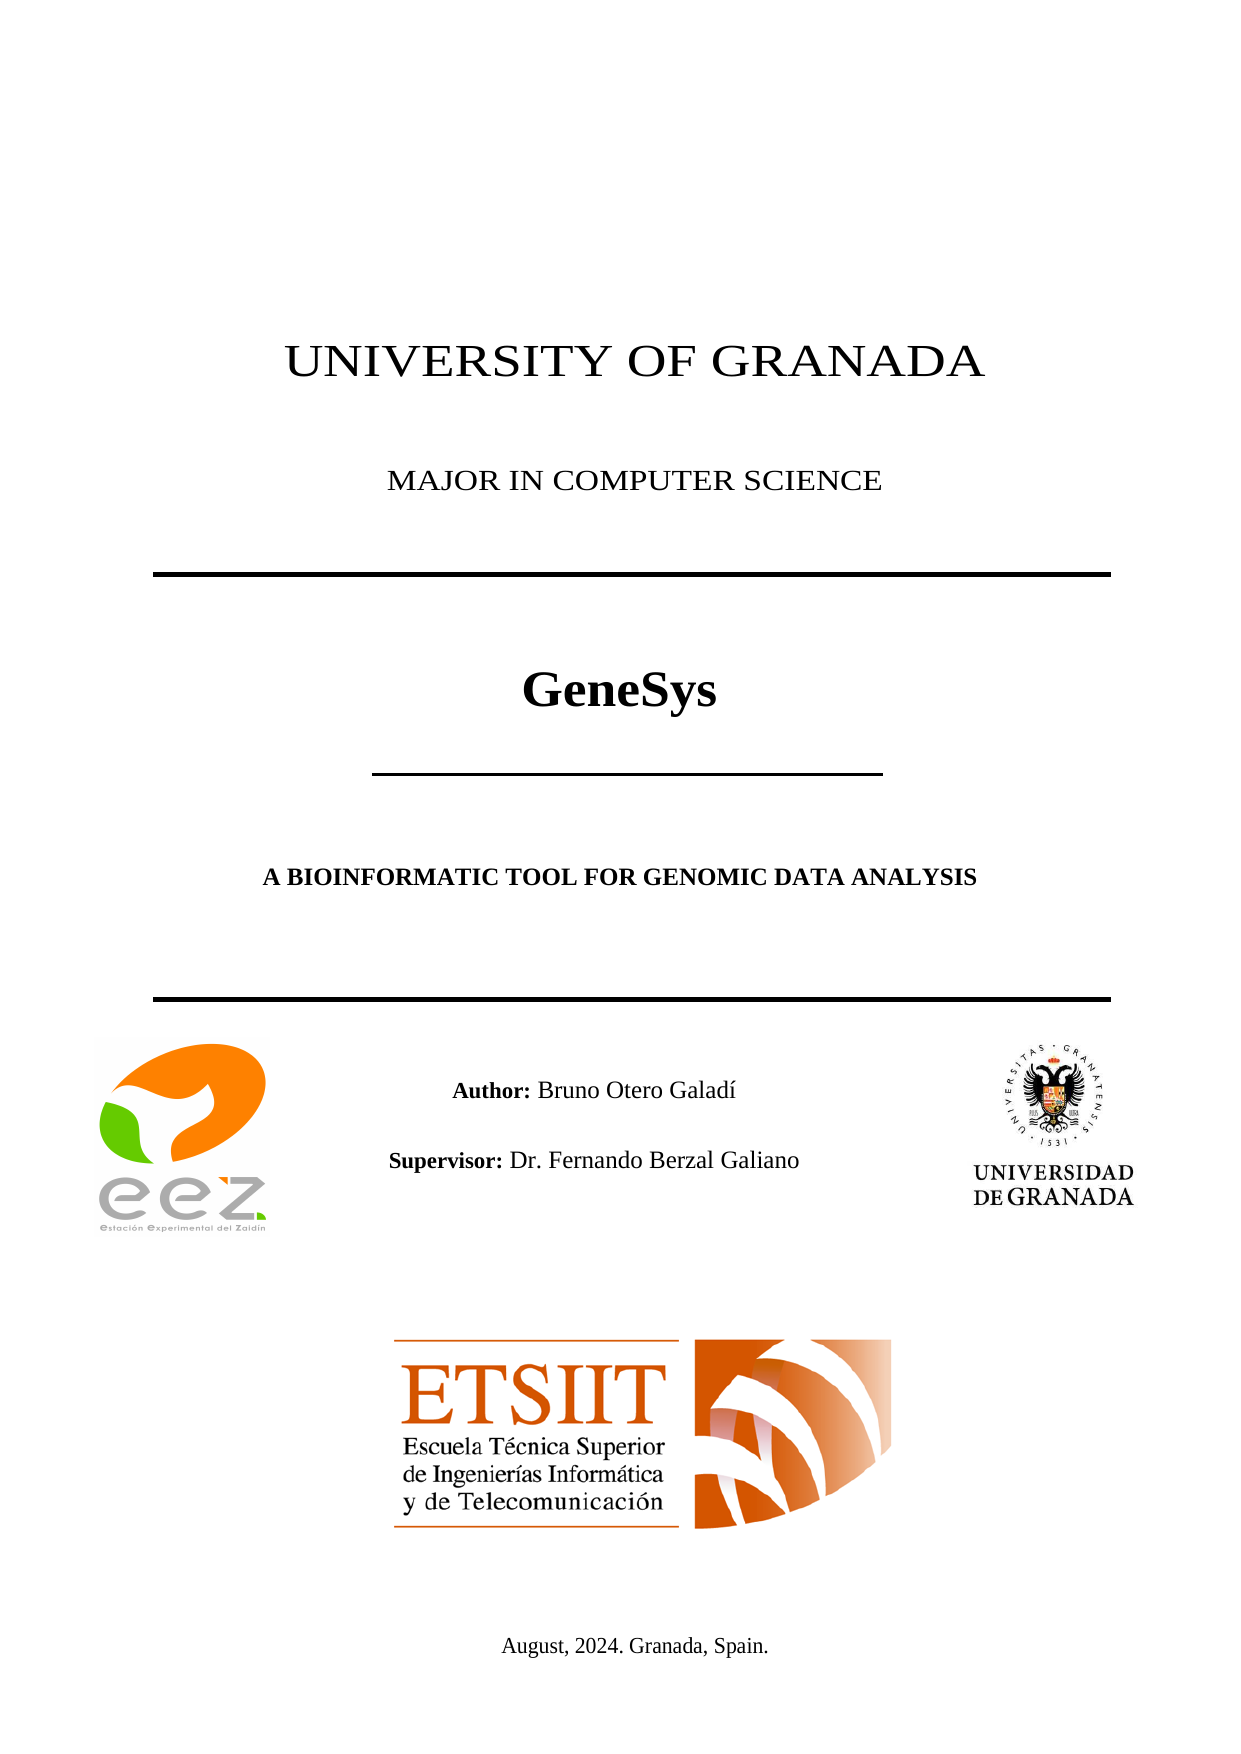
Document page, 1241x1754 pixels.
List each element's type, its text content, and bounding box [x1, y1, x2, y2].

subtitle GeneSys [175, 659, 1063, 718]
picture [888, 1012, 1215, 1239]
text Supervisor: Dr. Fernando Berzal Galiano [271, 1145, 888, 1174]
text Author: Bruno Otero Galadí [271, 1075, 888, 1104]
text August, 2024. Granada, Spain. [204, 1632, 1065, 1658]
text MAJOR IN COMPUTER SCIENCE [204, 463, 1065, 497]
text A BIOINFORMATIC TOOL FOR GENOMIC DATA ANALYSIS [175, 862, 1065, 891]
text UNIVERSITY OF GRANADA [204, 333, 1065, 386]
picture [360, 1318, 918, 1549]
picture [94, 1037, 271, 1237]
